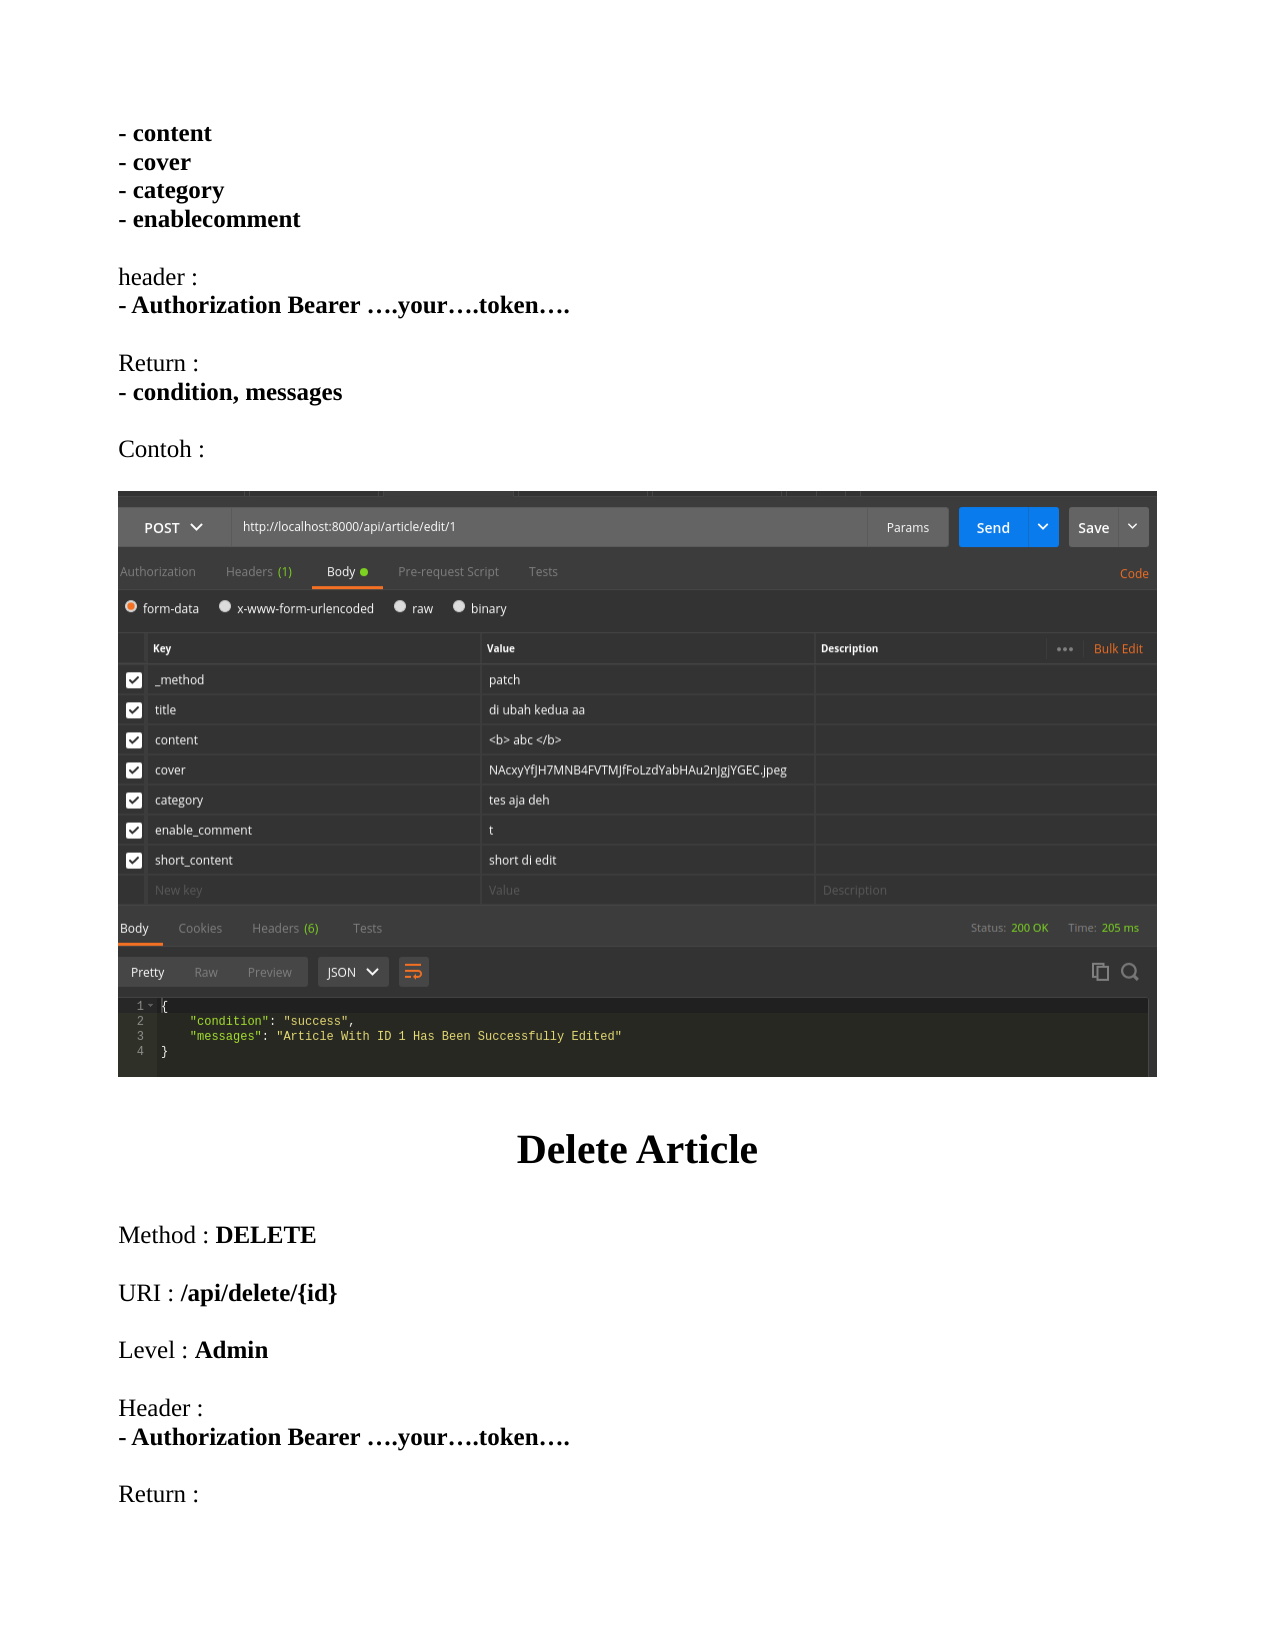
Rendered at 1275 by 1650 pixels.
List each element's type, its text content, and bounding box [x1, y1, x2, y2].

text URI : /api/delete/{id} [118, 1278, 1157, 1307]
text - Authorization Bearer ….your….token…. [118, 1422, 1157, 1450]
text - category [118, 176, 1157, 204]
text Delete Article [118, 1124, 1157, 1172]
text Header : [118, 1393, 1157, 1422]
text Return : [118, 1479, 1157, 1508]
text - condition, messages [118, 377, 1157, 406]
text - enablecomment [118, 204, 1157, 233]
picture [118, 491, 1157, 1077]
text - content [118, 118, 1157, 147]
text Return : [118, 348, 1157, 377]
text Level : Admin [118, 1335, 1157, 1364]
text - cover [118, 147, 1157, 176]
text Contoh : [118, 434, 1157, 463]
text - Authorization Bearer ….your….token…. [118, 291, 1157, 319]
text header : [118, 262, 1157, 291]
text Method : DELETE [118, 1220, 1157, 1249]
